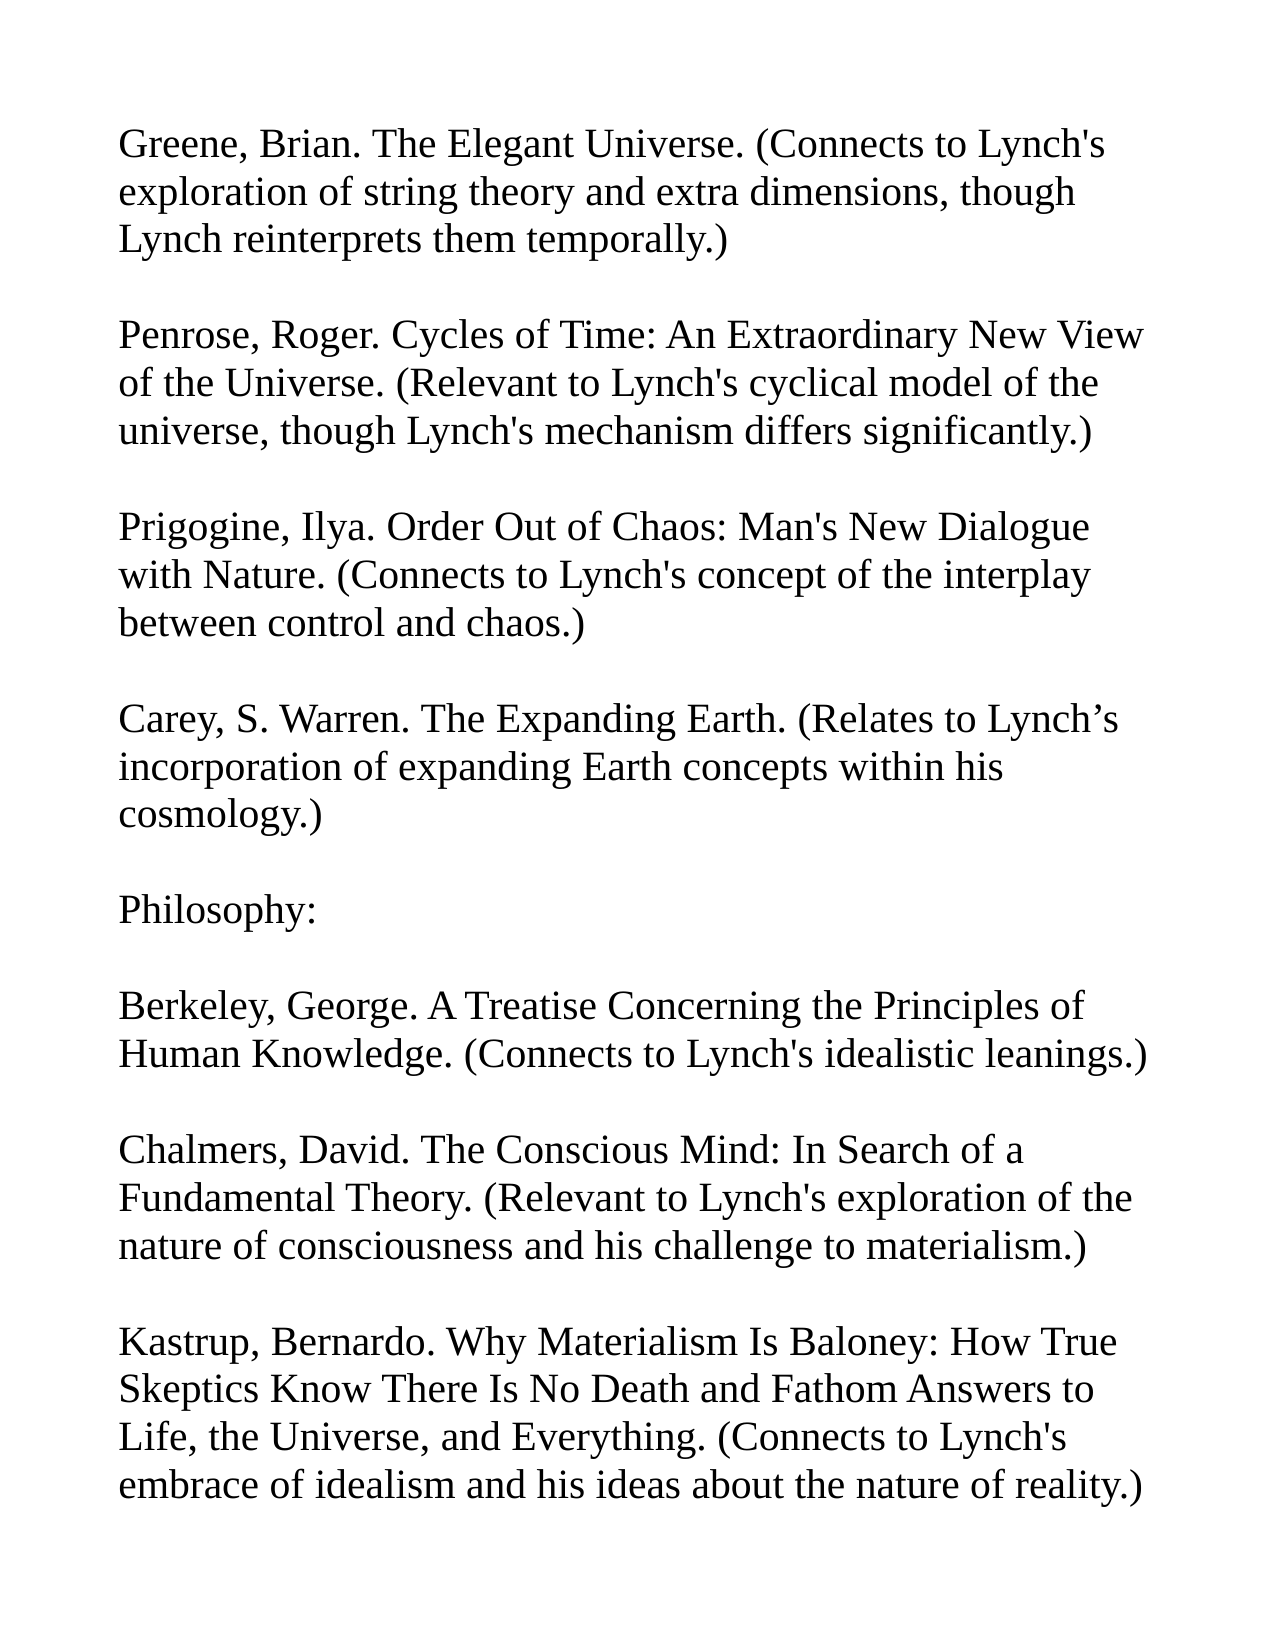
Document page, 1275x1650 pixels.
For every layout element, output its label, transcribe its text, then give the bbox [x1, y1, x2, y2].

text Greene, Brian. The Elegant Universe. (Connects to Lynch's exploration of string theory and extra dimensions, though Lynch reinterprets them temporally.) [118, 118, 1157, 262]
text Berkeley, George. A Treatise Concerning the Principles of Human Knowledge. (Connects to Lynch's idealistic leanings.) [118, 981, 1157, 1076]
text Penrose, Roger. Cycles of Time: An Extraordinary New View of the Universe. (Relevant to Lynch's cyclical model of the universe, though Lynch's mechanism differs significantly.) [118, 310, 1157, 453]
text Prigogine, Ilya. Order Out of Chaos: Man's New Dialogue with Nature. (Connects to Lynch's concept of the interplay between control and chaos.) [118, 501, 1157, 645]
text Carey, S. Warren. The Expanding Earth. (Relates to Lynch’s incorporation of expanding Earth concepts within his cosmology.) [118, 693, 1157, 837]
text Chalmers, David. The Conscious Mind: In Search of a Fundamental Theory. (Relevant to Lynch's exploration of the nature of consciousness and his challenge to materialism.) [118, 1124, 1157, 1268]
text Kastrup, Bernardo. Why Materialism Is Baloney: How True Skeptics Know There Is No Death and Fathom Answers to Life, the Universe, and Everything. (Connects to Lynch's embrace of idealism and his ideas about the nature of reality.) [118, 1316, 1157, 1508]
text Philosophy: [118, 885, 1157, 933]
